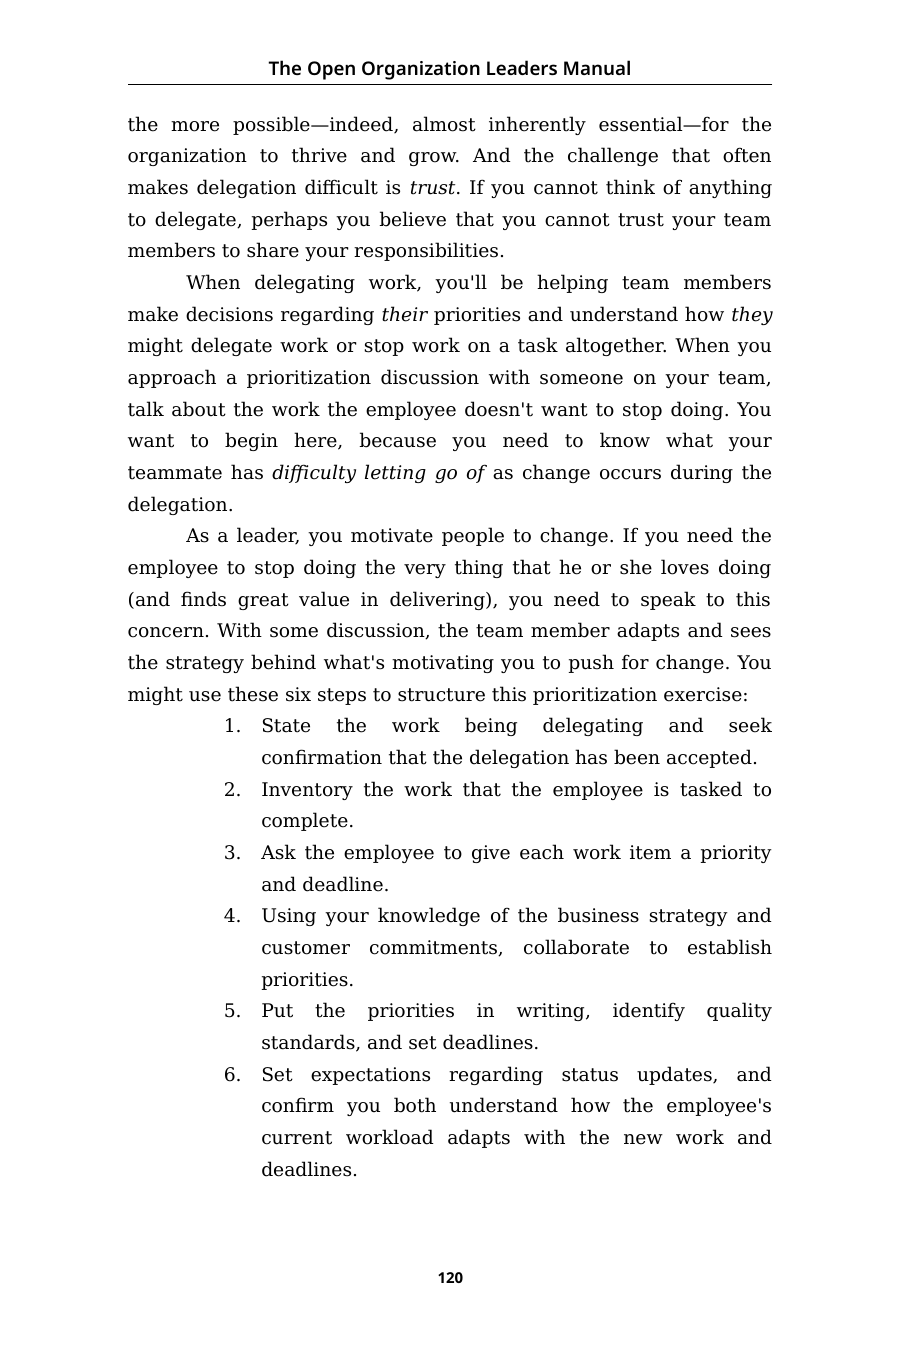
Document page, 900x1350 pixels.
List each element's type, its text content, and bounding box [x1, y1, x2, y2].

list Using your knowledge of the business strategy and customer commitments, collaborate to establish priorities. [223, 906, 772, 991]
text the more possible—indeed, almost inherently essential—for the organization to thrive and grow. And the challenge that often makes delegation difficult is trust. If you cannot think of anything to delegate, perhaps you believe that you cannot trust your team members to share your responsibilities. [127, 114, 772, 262]
text As a leader, you motivate people to change. If you need the employee to stop doing the very thing that he or she loves doing (and finds great value in delivering), you need to speak to this concern. With some discussion, the team member adapts and sees the strategy behind what's motivating you to push for change. You might use these six steps to structure this prioritization exercise: [127, 526, 772, 706]
list State the work being delegating and seek confirmation that the delegation has been accepted. [223, 716, 772, 769]
list Put the priorities in writing, identify quality standards, and set deadlines. [223, 1001, 772, 1054]
list Inventory the work that the employee is tasked to complete. [223, 779, 772, 832]
text When delegating work, you'll be helping team members make decisions regarding their priorities and understand how they might delegate work or stop work on a task altogether. When you approach a prioritization discussion with someone on your team, talk about the work the employee doesn't want to stop doing. You want to begin here, because you need to know what your teammate has difficulty letting go of as change occurs during the delegation. [127, 272, 772, 516]
list Ask the employee to give each work item a priority and deadline. [223, 842, 772, 896]
list Set expectations regarding status updates, and confirm you both understand how the employee's current workload adapts with the new work and deadlines. [223, 1064, 772, 1181]
